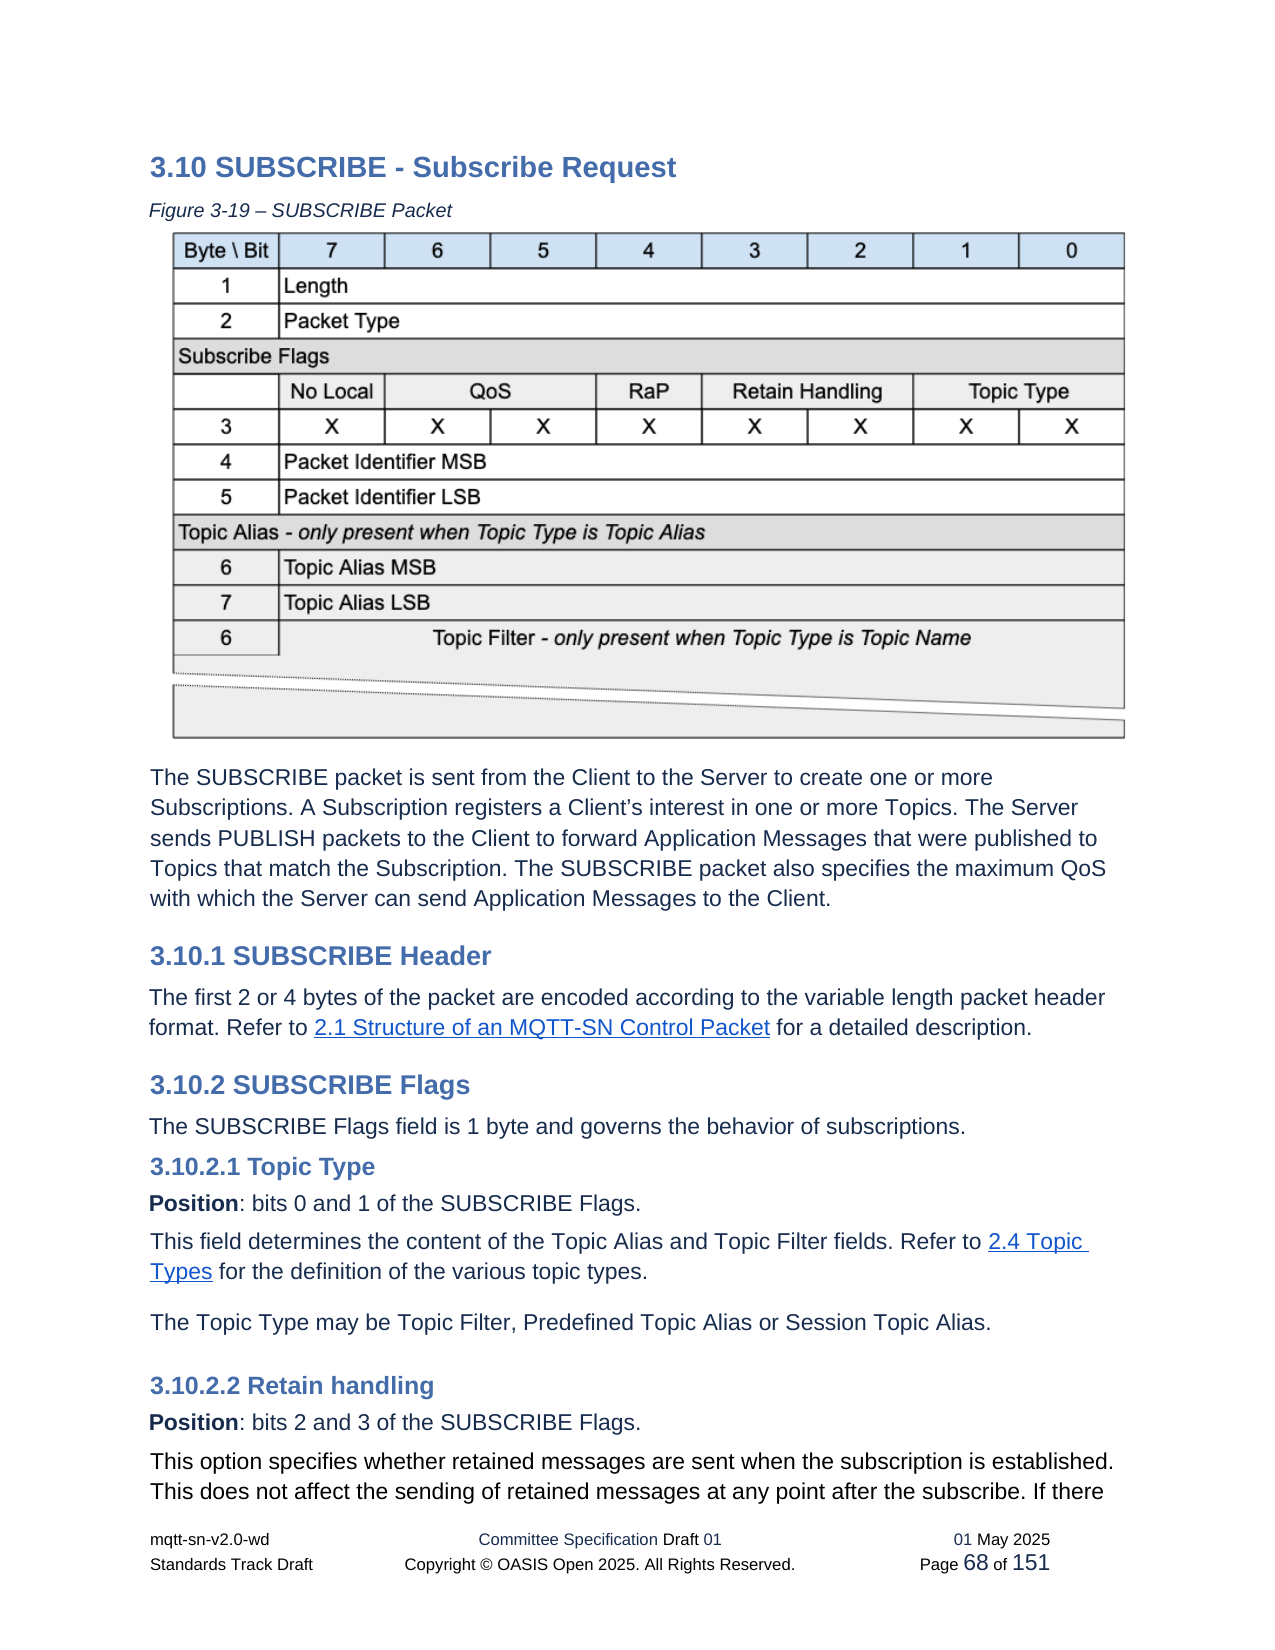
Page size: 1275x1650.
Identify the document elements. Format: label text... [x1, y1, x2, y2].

text This option specifies whether retained messages are sent when the subscription is established. This does not affect the sending of retained messages at any point after the subscribe. If there [150, 1448, 1124, 1504]
subtitle 3.10 SUBSCRIBE - Subscribe Request [150, 150, 1124, 183]
text This field determines the content of the Topic Alias and Topic Filter fields. Refer to 2.4 Topic Types for the definition of the various topic types. [150, 1228, 1124, 1284]
subtitle 3.10.2 SUBSCRIBE Flags [150, 1069, 1124, 1101]
text Position: bits 2 and 3 of the SUBSCRIBE Flags. [148, 1409, 1124, 1436]
text Position: bits 0 and 1 of the SUBSCRIBE Flags. [148, 1189, 1124, 1216]
text Figure 3-19 – SUBSCRIBE Packet [148, 198, 1124, 221]
subtitle 3.10.2.1 Topic Type [150, 1152, 1124, 1180]
text The Topic Type may be Topic Filter, Predefined Topic Alias or Session Topic Alias. [150, 1309, 1124, 1336]
subtitle 3.10.2.2 Retain handling [150, 1371, 1124, 1400]
subtitle 3.10.1 SUBSCRIBE Header [150, 940, 1124, 971]
text The first 2 or 4 bytes of the packet are encoded according to the variable length packet header format. Refer to 2.1 Structure of an MQTT-SN Control Packet for a detailed description. [148, 984, 1124, 1040]
text The SUBSCRIBE packet is sent from the Client to the Server to create one or more Subscriptions. A Subscription registers a Client’s interest in one or more Topics. The Server sends PUBLISH packets to the Client to forward Application Messages that were published to Topics that match the Subscription. The SUBSCRIBE packet also specifies the maximum QoS with which the Server can send Application Messages to the Client. [150, 764, 1125, 911]
text The SUBSCRIBE Flags field is 1 byte and governs the behavior of subscriptions. [148, 1113, 1124, 1139]
picture [150, 232, 1125, 739]
